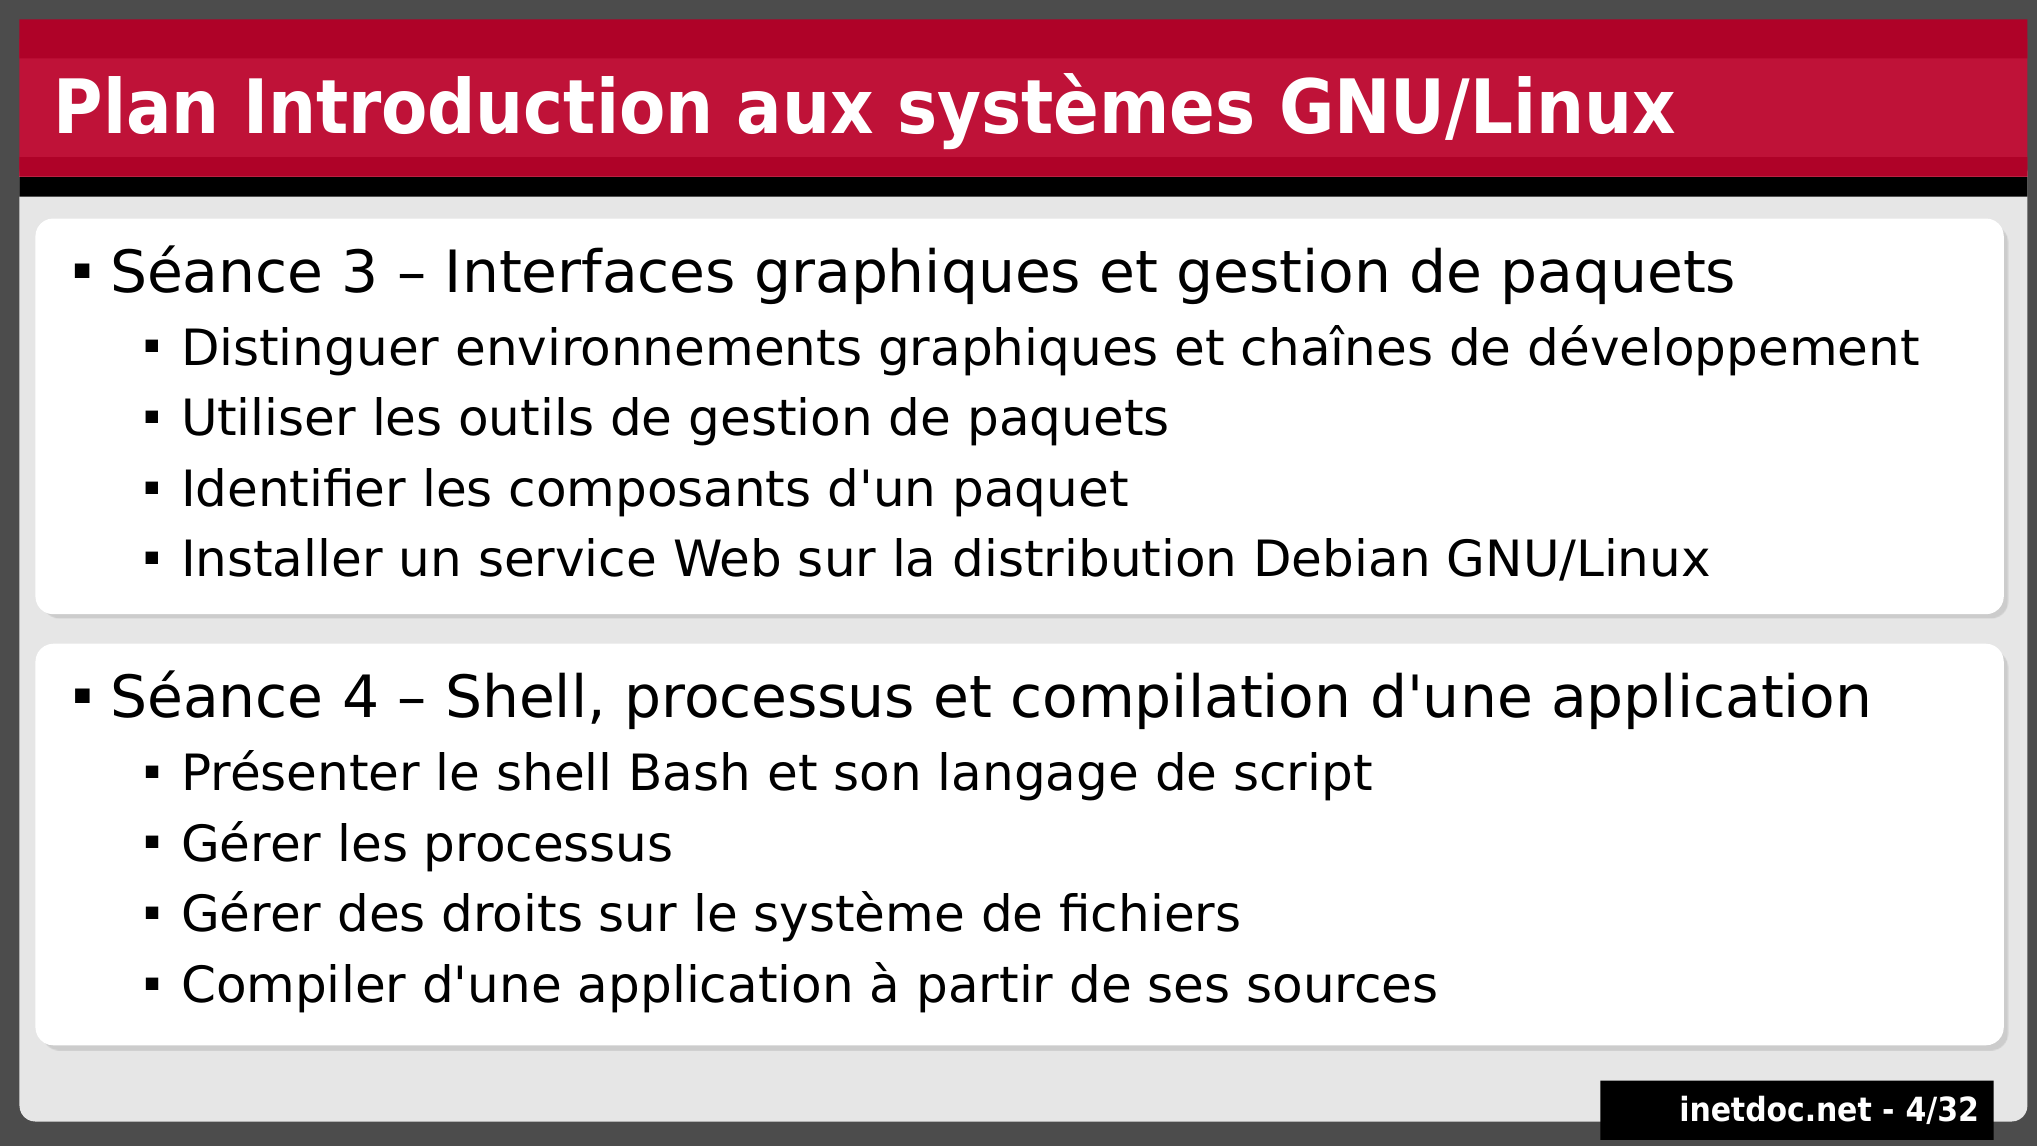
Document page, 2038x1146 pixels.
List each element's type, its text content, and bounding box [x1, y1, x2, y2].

text_box inetdoc.net - <numéro>/32 [1600, 1080, 1994, 1140]
text_box [19, 157, 2028, 1122]
text_box Séance 4 – Shell, processus et compilation d'une application Présenter le shell Bash et son langage de script Gérer les processus Gérer des droits sur le système de fichiers Compiler d'une application à partir de ses sources [35, 643, 2004, 1046]
text_box Plan Introduction aux systèmes GNU/Linux [19, 59, 2028, 157]
text_box Séance 3 – Interfaces graphiques et gestion de paquets Distinguer environnements graphiques et chaînes de développement Utiliser les outils de gestion de paquets Identifier les composants d'un paquet Installer un service Web sur la distribution Debian GNU/Linux [35, 218, 2004, 615]
text_box [19, 19, 2028, 59]
